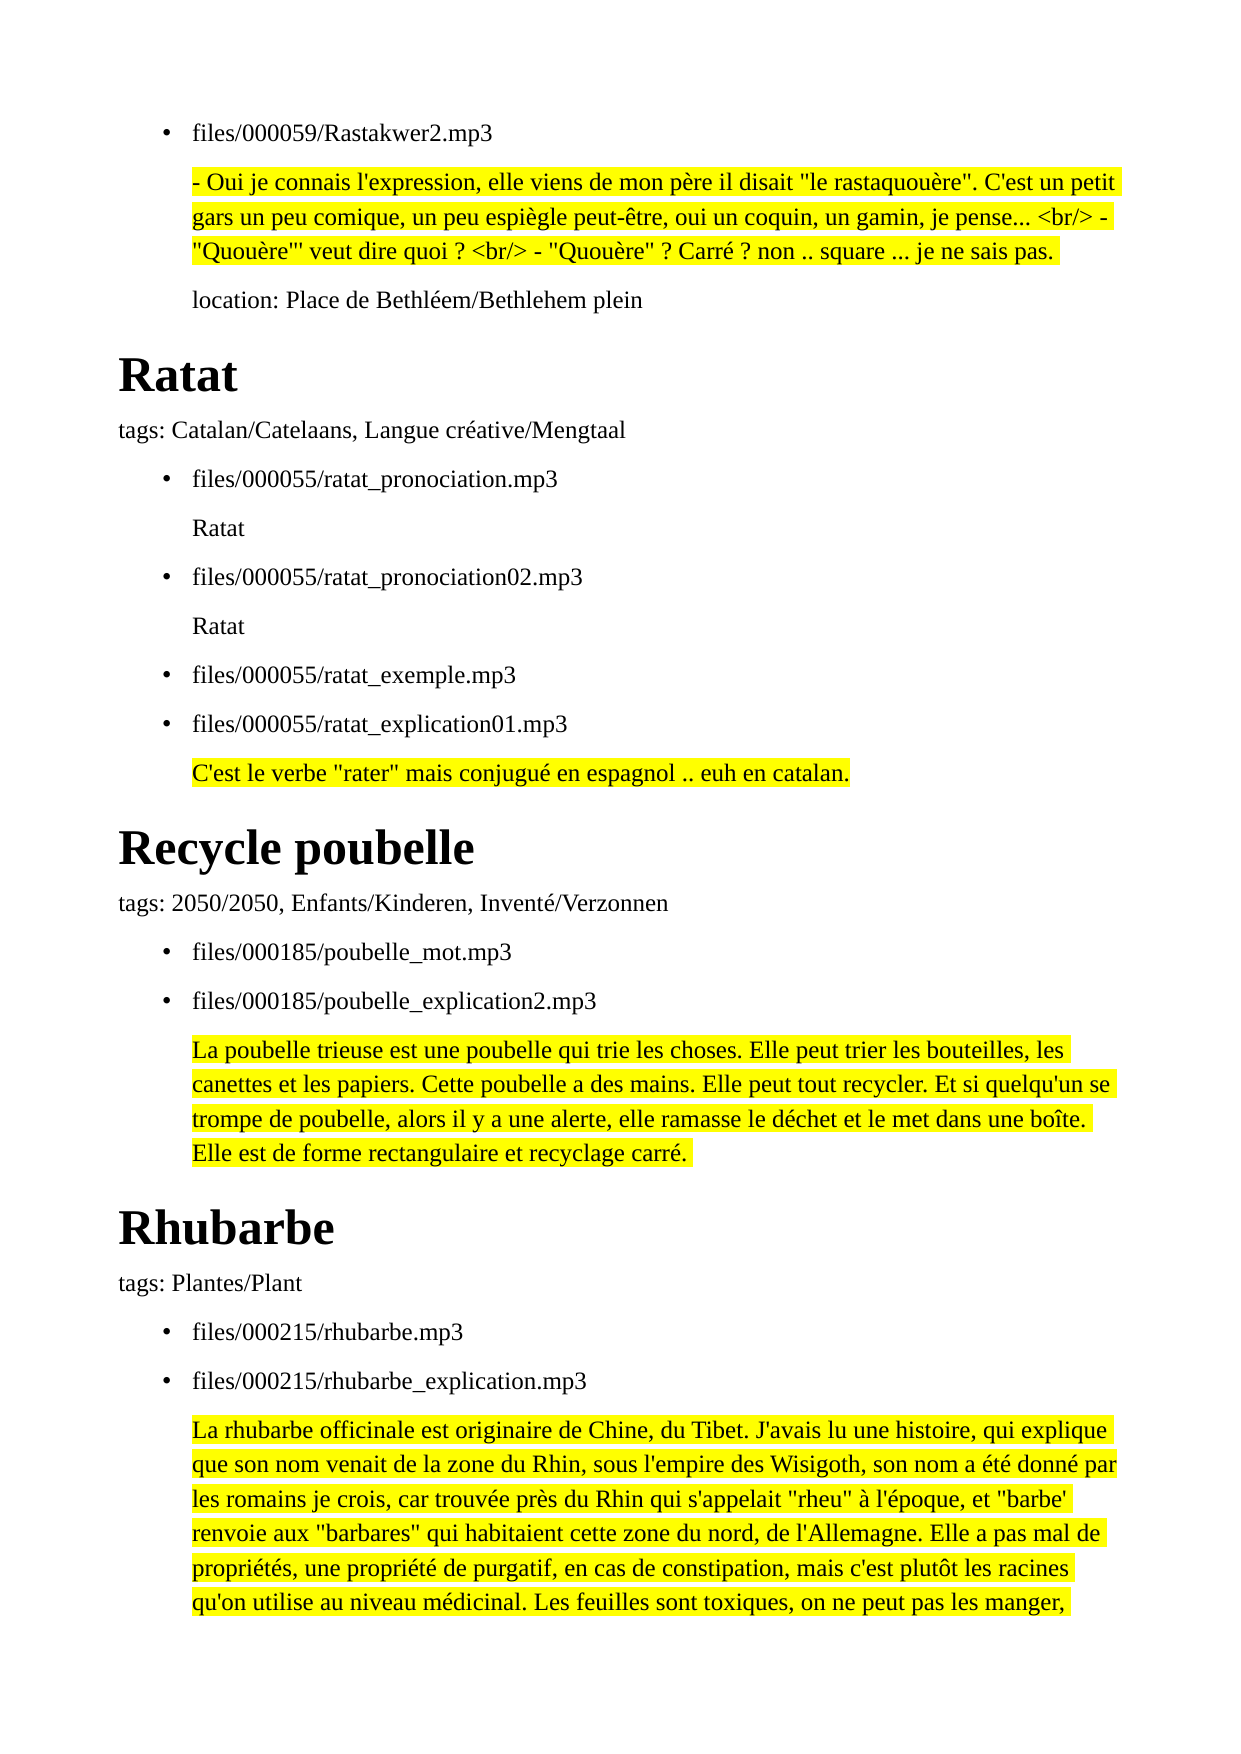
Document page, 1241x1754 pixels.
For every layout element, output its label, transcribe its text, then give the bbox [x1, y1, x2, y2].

list files/000059/Rastakwer2.mp3 [162, 118, 1122, 147]
list files/000055/ratat_pronociation02.mp3 [162, 562, 1122, 591]
list files/000055/ratat_exemple.mp3 [162, 660, 1122, 689]
list Ratat [162, 611, 1122, 640]
list Ratat [162, 513, 1122, 542]
list La poubelle trieuse est une poubelle qui trie les choses. Elle peut trier les bouteilles, les canettes et les papiers. Cette poubelle a des mains. Elle peut tout recycler. Et si quelqu'un se trompe de poubelle, alors il y a une alerte, elle ramasse le déchet et le met dans une boîte. Elle est de forme rectangulaire et recyclage carré. [162, 1035, 1122, 1167]
list files/000215/rhubarbe.mp3 [162, 1317, 1122, 1346]
list files/000215/rhubarbe_explication.mp3 [162, 1366, 1122, 1394]
subtitle Recycle poubelle [118, 818, 1122, 875]
list files/000055/ratat_explication01.mp3 [162, 709, 1122, 738]
subtitle Rhubarbe [118, 1198, 1122, 1255]
list files/000185/poubelle_mot.mp3 [162, 937, 1122, 965]
subtitle Ratat [118, 345, 1122, 402]
text tags: 2050/2050, Enfants/Kinderen, Inventé/Verzonnen [118, 888, 1122, 916]
list files/000055/ratat_pronociation.mp3 [162, 464, 1122, 492]
list - Oui je connais l'expression, elle viens de mon père il disait "le rastaquouère". C'est un petit gars un peu comique, un peu espiègle peut-être, oui un coquin, un gamin, je pense... <br/> - "Quouère"' veut dire quoi ? <br/> - "Quouère" ? Carré ? non .. square ... je ne sais pas. [162, 167, 1122, 265]
list location: Place de Bethléem/Bethlehem plein [162, 285, 1122, 314]
list La rhubarbe officinale est originaire de Chine, du Tibet. J'avais lu une histoire, qui explique que son nom venait de la zone du Rhin, sous l'empire des Wisigoth, son nom a été donné par les romains je crois, car trouvée près du Rhin qui s'appelait "rheu" à l'époque, et "barbe' renvoie aux "barbares" qui habitaient cette zone du nord, de l'Allemagne. Elle a pas mal de propriétés, une propriété de purgatif, en cas de constipation, mais c'est plutôt les racines qu'on utilise au niveau médicinal. Les feuilles sont toxiques, on ne peut pas les manger, [162, 1415, 1122, 1616]
list files/000185/poubelle_explication2.mp3 [162, 986, 1122, 1014]
text tags: Plantes/Plant [118, 1268, 1122, 1296]
text tags: Catalan/Catelaans, Langue créative/Mengtaal [118, 415, 1122, 443]
list C'est le verbe "rater" mais conjugué en espagnol .. euh en catalan. [162, 758, 1122, 787]
